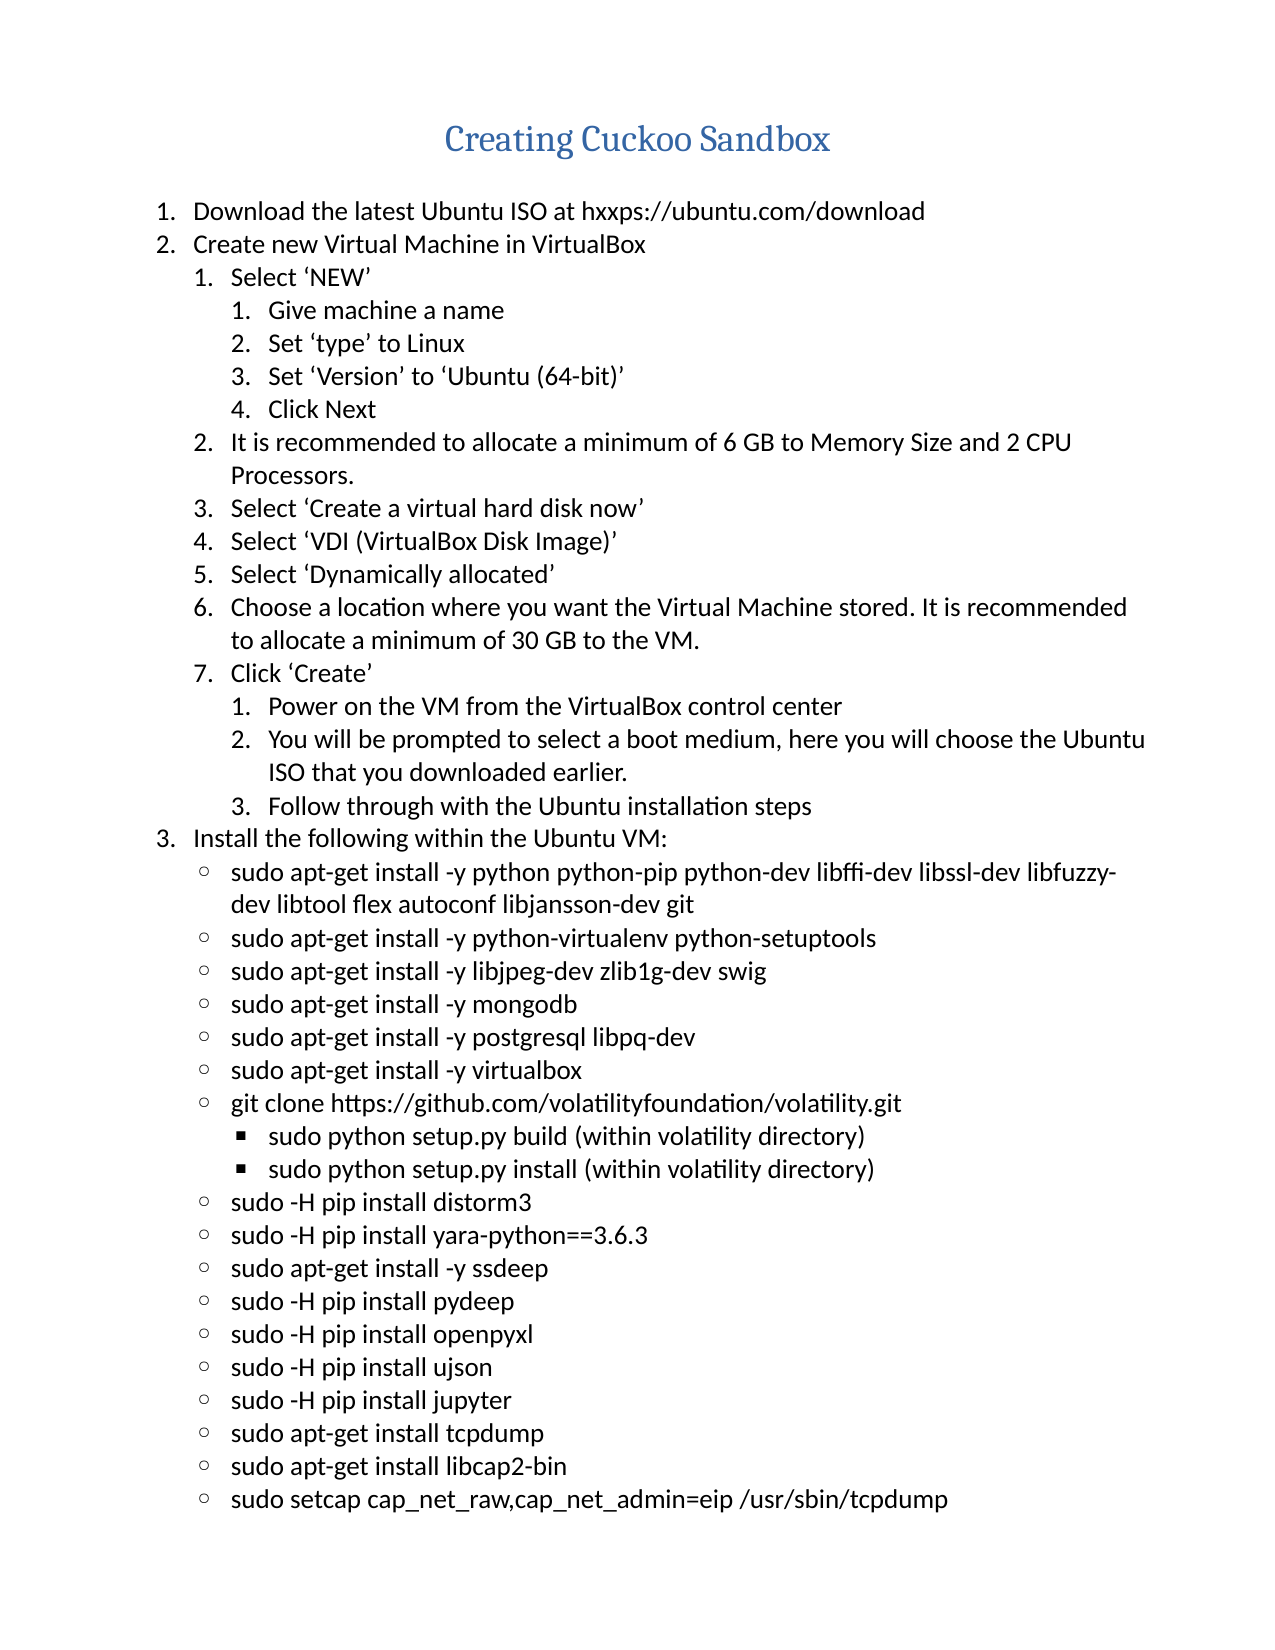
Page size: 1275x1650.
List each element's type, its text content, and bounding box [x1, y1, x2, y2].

list sudo setcap cap_net_raw,cap_net_admin=eip /usr/sbin/tcpdump [193, 1482, 1157, 1515]
list sudo -H pip install yara-python==3.6.3 [193, 1218, 1157, 1251]
list Install the following within the Ubuntu VM: [156, 822, 1157, 855]
list Create new Virtual Machine in VirtualBox [156, 227, 1157, 260]
list Choose a location where you want the Virtual Machine stored. It is recommended to allocate a minimum of 30 GB to the VM. [193, 591, 1157, 657]
list sudo python setup.py install (within volatility directory) [231, 1152, 1157, 1185]
list Download the latest Ubuntu ISO at hxxps://ubuntu.com/download [156, 194, 1157, 227]
list You will be prompted to select a boot medium, here you will choose the Ubuntu ISO that you downloaded earlier. [231, 723, 1157, 789]
list Power on the VM from the VirtualBox control center [231, 689, 1157, 723]
list Select ‘VDI (VirtualBox Disk Image)’ [193, 524, 1157, 557]
text Creating Cuckoo Sandbox [118, 118, 1157, 161]
list sudo -H pip install openpyxl [193, 1317, 1157, 1350]
list sudo apt-get install -y postgresql libpq-dev [193, 1020, 1157, 1053]
list sudo apt-get install -y libjpeg-dev zlib1g-dev swig [193, 954, 1157, 987]
list Select ‘Dynamically allocated’ [193, 557, 1157, 591]
list sudo -H pip install distorm3 [193, 1185, 1157, 1218]
list sudo apt-get install -y ssdeep [193, 1251, 1157, 1284]
list sudo -H pip install jupyter [193, 1383, 1157, 1416]
list sudo apt-get install -y python-virtualenv python-setuptools [193, 921, 1157, 954]
list Select ‘NEW’ [193, 260, 1157, 293]
list sudo apt-get install -y python python-pip python-dev libffi-dev libssl-dev libfuzzy-dev libtool flex autoconf libjansson-dev git [193, 855, 1157, 921]
list Click ‘Create’ [193, 657, 1157, 689]
list Click Next [231, 392, 1157, 425]
list sudo apt-get install -y virtualbox [193, 1053, 1157, 1086]
list Set ‘type’ to Linux [231, 326, 1157, 359]
list Select ‘Create a virtual hard disk now’ [193, 491, 1157, 524]
list sudo apt-get install tcpdump [193, 1416, 1157, 1449]
list sudo apt-get install -y mongodb [193, 987, 1157, 1020]
list sudo python setup.py build (within volatility directory) [231, 1119, 1157, 1152]
list Give machine a name [231, 293, 1157, 326]
list git clone https://github.com/volatilityfoundation/volatility.git [193, 1086, 1157, 1119]
list sudo apt-get install libcap2-bin [193, 1449, 1157, 1482]
list Set ‘Version’ to ‘Ubuntu (64-bit)’ [231, 359, 1157, 392]
list sudo -H pip install ujson [193, 1350, 1157, 1383]
list sudo -H pip install pydeep [193, 1284, 1157, 1317]
list It is recommended to allocate a minimum of 6 GB to Memory Size and 2 CPU Processors. [193, 425, 1157, 491]
list Follow through with the Ubuntu installation steps [231, 789, 1157, 822]
